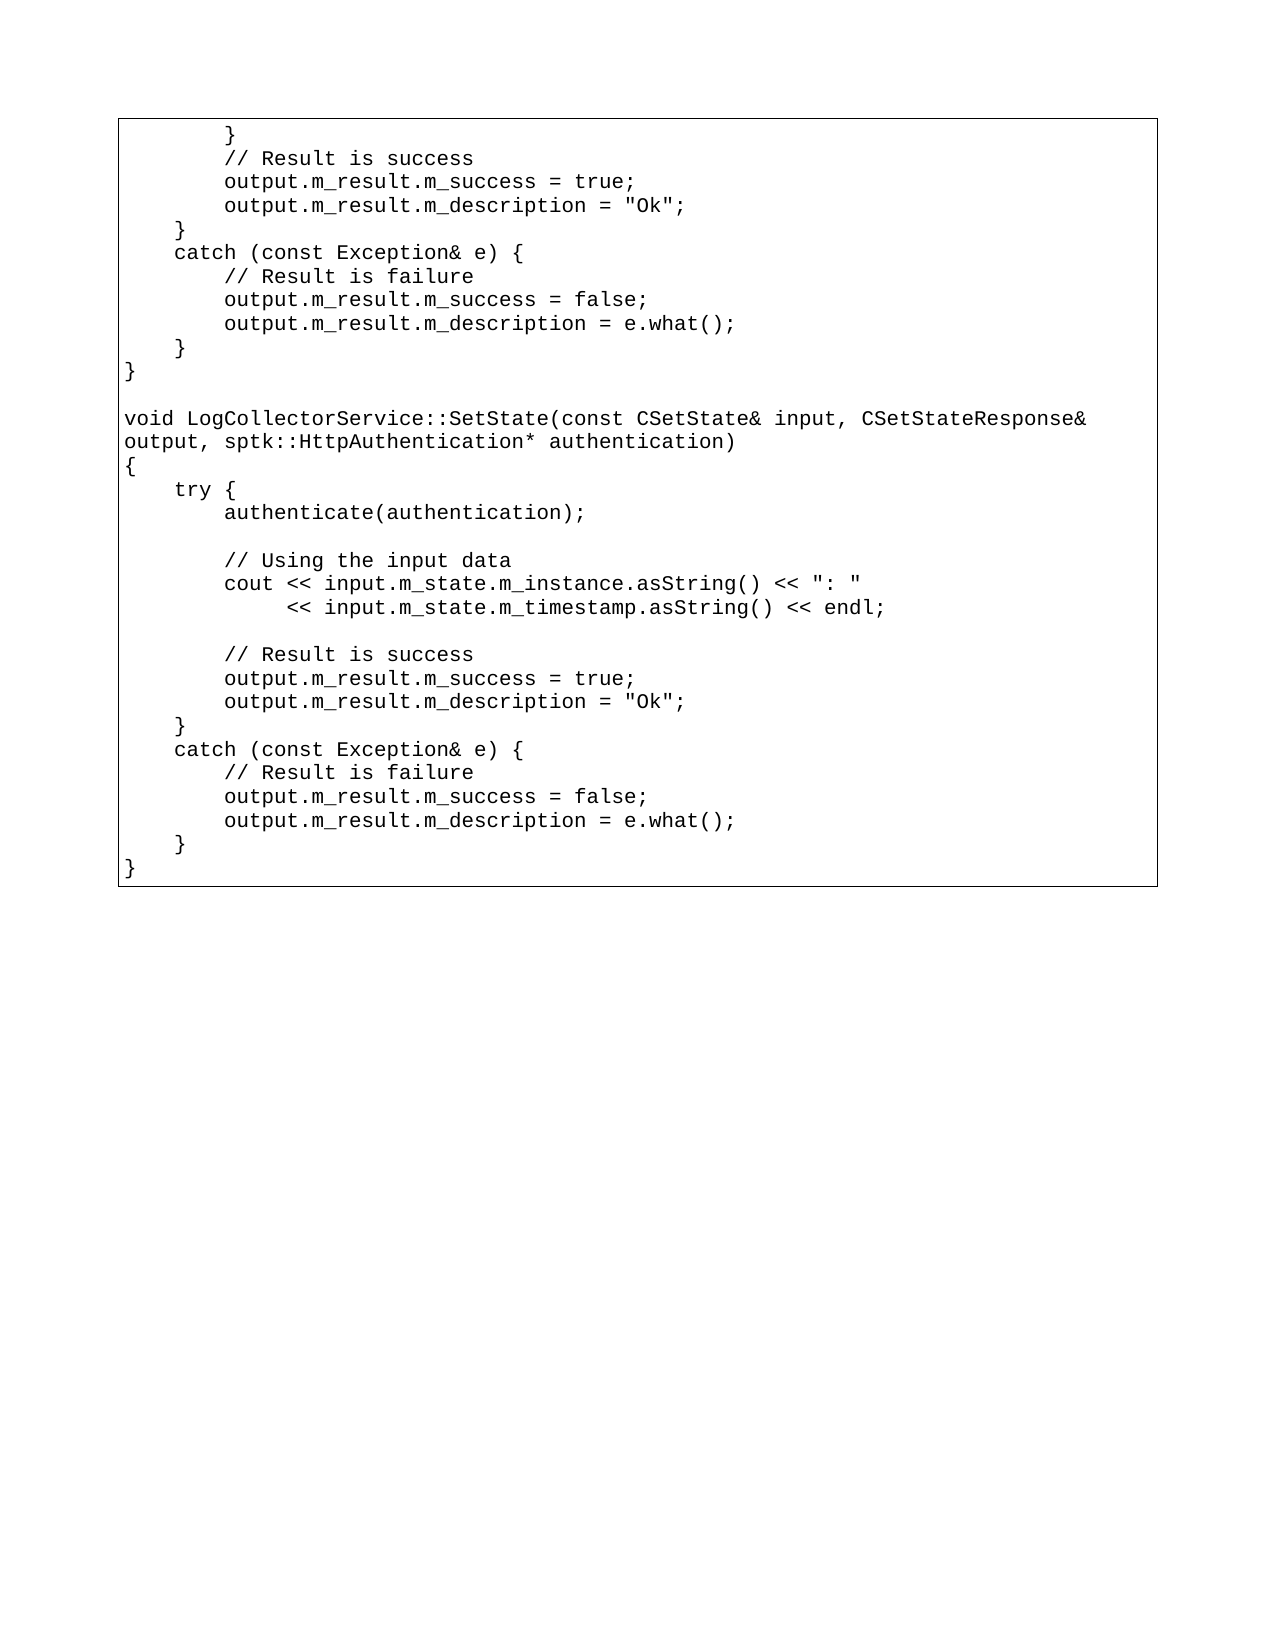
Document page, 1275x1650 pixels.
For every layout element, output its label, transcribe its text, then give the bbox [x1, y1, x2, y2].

table_header } // Result is success output.m_result.m_success = true; output.m_result.m_description = "Ok"; } catch (const Exception& e) { // Result is failure output.m_result.m_success = false; output.m_result.m_description = e.what(); } } void LogCollectorService::SetState(const CSetState& input, CSetStateResponse& output, sptk::HttpAuthentication* authentication) { try { authenticate(authentication); // Using the input data cout << input.m_state.m_instance.asString() << ": " << input.m_state.m_timestamp.asString() << endl; // Result is success output.m_result.m_success = true; output.m_result.m_description = "Ok"; } catch (const Exception& e) { // Result is failure output.m_result.m_success = false; output.m_result.m_description = e.what(); } } [119, 119, 1157, 886]
